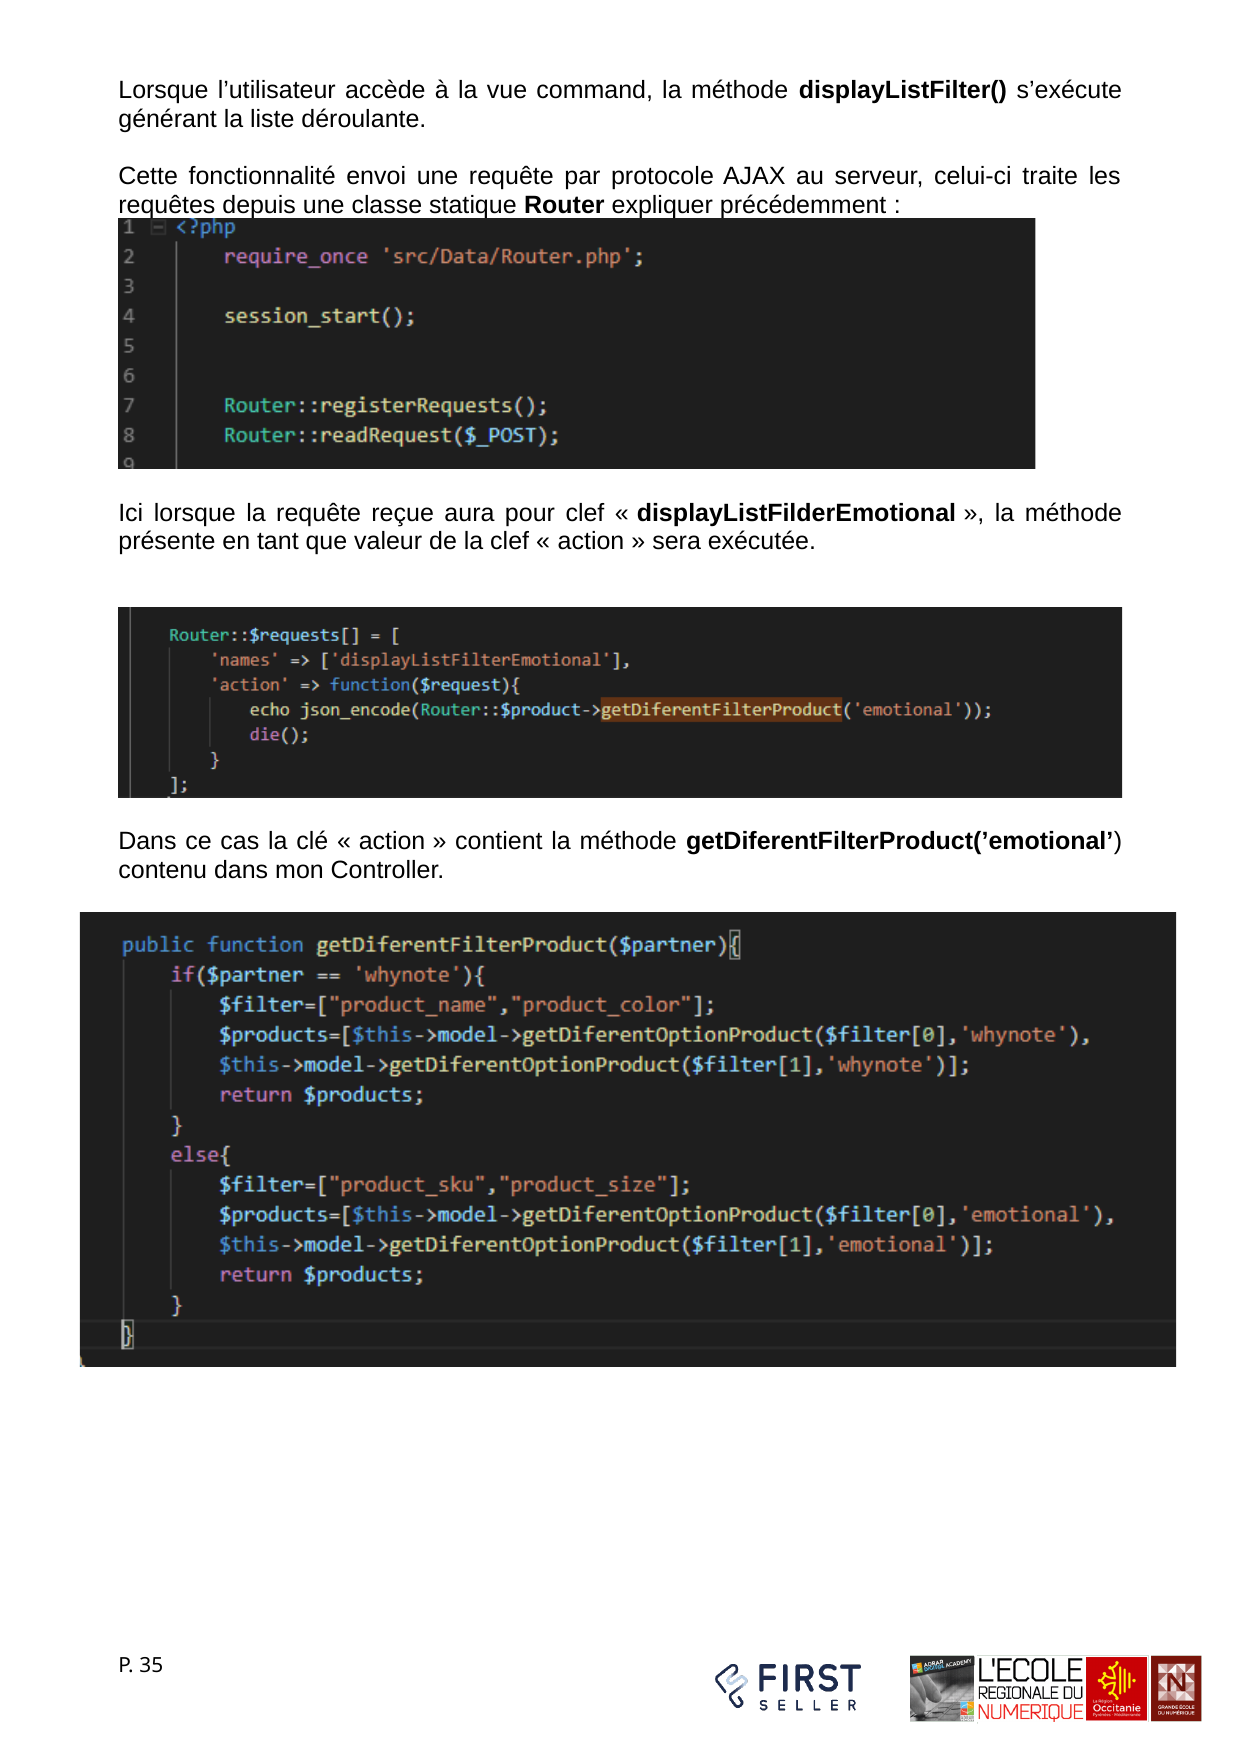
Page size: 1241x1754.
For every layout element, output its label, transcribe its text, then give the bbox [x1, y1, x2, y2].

text Dans ce cas la clé « action » contient la méthode getDiferentFilterProduct(’emotional’) contenu dans mon Controller. [118, 826, 1122, 884]
text Cette fonctionnalité envoi une requête par protocole AJAX au serveur, celui-ci traite les requêtes depuis une classe statique Router expliquer précédemment : [118, 161, 1122, 219]
text Ici lorsque la requête reçue aura pour clef « displayListFilderEmotional », la méthode présente en tant que valeur de la clef « action » sera exécutée. [118, 497, 1122, 555]
text Lorsque l’utilisateur accède à la vue command, la méthode displayListFilter() s’exécute générant la liste déroulante. [118, 75, 1122, 132]
